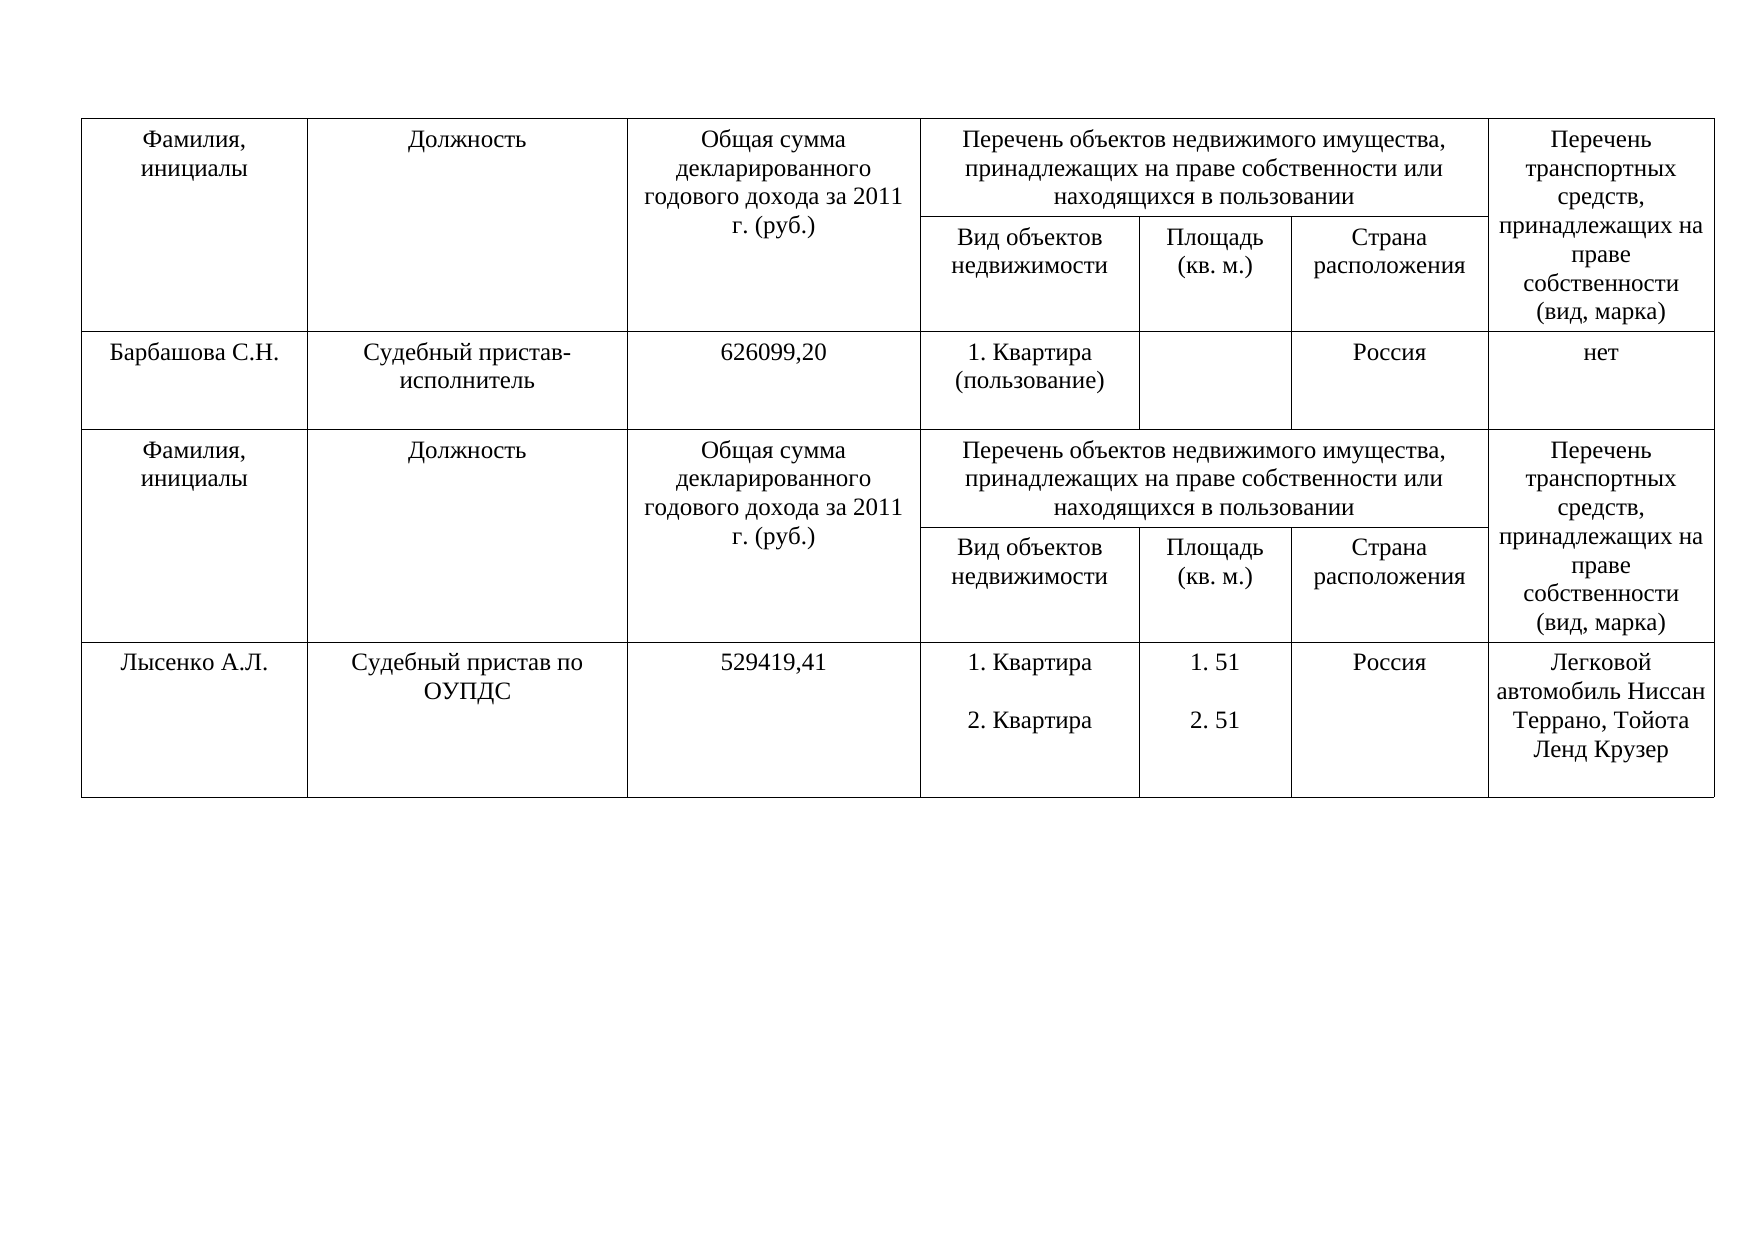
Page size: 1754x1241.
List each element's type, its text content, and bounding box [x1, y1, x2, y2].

table_cell Легковой автомобиль Ниссан Террано, Тойота Ленд Крузер [1489, 643, 1714, 797]
table_header Фамилия, инициалы [82, 119, 307, 331]
table_cell Барбашова С.Н. [82, 332, 307, 429]
table_cell Вид объектов недвижимости [921, 217, 1139, 331]
table_header Фамилия, инициалы [82, 430, 307, 642]
table_cell 626099,20 [628, 332, 920, 429]
table_header Общая сумма декларированного годового дохода за 2011 г. (руб.) [628, 119, 920, 331]
table_cell 1. Квартира 2. Квартира [921, 643, 1139, 797]
table_cell Лысенко А.Л. [82, 643, 307, 797]
table_cell 529419,41 [628, 643, 920, 797]
table_header Перечень транспортных средств, принадлежащих на праве собственности (вид, марка) [1489, 430, 1714, 642]
table_cell [1140, 332, 1291, 429]
table_header Перечень транспортных средств, принадлежащих на праве собственности (вид, марка) [1489, 119, 1714, 331]
table_cell Площадь (кв. м.) [1140, 217, 1291, 331]
table_header Перечень объектов недвижимого имущества, принадлежащих на праве собственности или находящихся в пользовании [921, 119, 1488, 216]
table_header Должность [308, 430, 627, 642]
table_cell 1. 51 2. 51 [1140, 643, 1291, 797]
table_header Общая сумма декларированного годового дохода за 2011 г. (руб.) [628, 430, 920, 642]
table_cell Россия [1292, 332, 1488, 429]
table_cell Россия [1292, 643, 1488, 797]
table_cell Судебный пристав по ОУПДС [308, 643, 627, 797]
table_cell Судебный пристав-исполнитель [308, 332, 627, 429]
table_header Должность [308, 119, 627, 331]
table_cell 1. Квартира (пользование) [921, 332, 1139, 429]
table_cell Страна расположения [1292, 217, 1488, 331]
table_cell Площадь (кв. м.) [1140, 528, 1291, 642]
table_cell Вид объектов недвижимости [921, 528, 1139, 642]
table_cell Страна расположения [1292, 528, 1488, 642]
table_header Перечень объектов недвижимого имущества, принадлежащих на праве собственности или находящихся в пользовании [921, 430, 1488, 527]
table_cell нет [1489, 332, 1714, 429]
